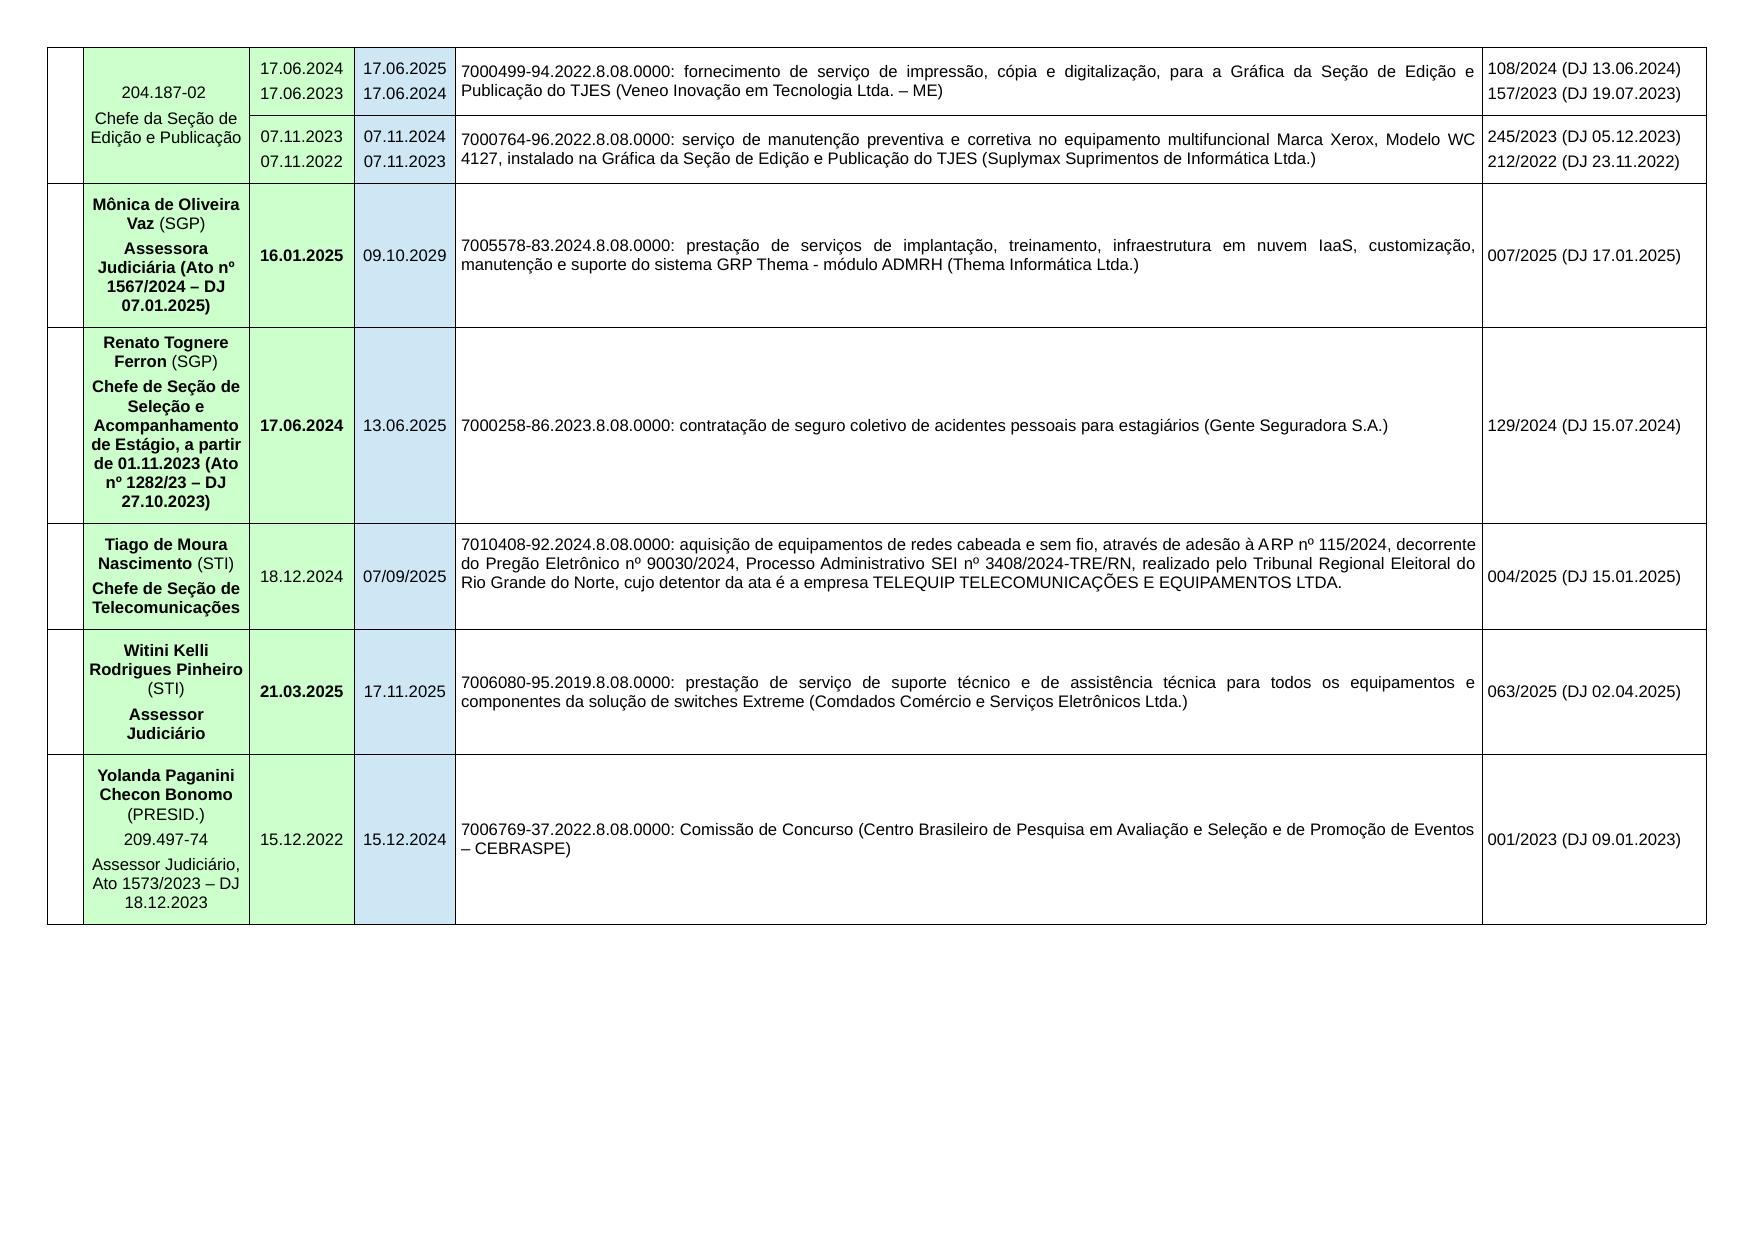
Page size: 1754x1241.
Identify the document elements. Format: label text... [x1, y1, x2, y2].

table_cell 063/2025 (DJ 02.04.2025) [1483, 630, 1706, 754]
table_cell [48, 524, 83, 629]
table_cell 204.187-02 Chefe da Seção de Edição e Publicação [84, 48, 249, 183]
table_cell 108/2024 (DJ 13.06.2024) 157/2023 (DJ 19.07.2023) [1483, 48, 1706, 115]
table_cell 7006769-37.2022.8.08.0000: Comissão de Concurso (Centro Brasileiro de Pesquisa em Avaliação e Seleção e de Promoção de Eventos – CEBRASPE) [456, 755, 1482, 924]
table_cell 129/2024 (DJ 15.07.2024) [1483, 328, 1706, 523]
table_cell 09.10.2029 [355, 184, 455, 327]
table_cell 17.06.2024 [250, 328, 354, 523]
table_cell 07/09/2025 [355, 524, 455, 629]
table_cell 15.12.2022 [250, 755, 354, 924]
table_cell Yolanda Paganini Checon Bonomo (PRESID.) 209.497-74 Assessor Judiciário, Ato 1573/2023 – DJ 18.12.2023 [84, 755, 249, 924]
table_cell 001/2023 (DJ 09.01.2023) [1483, 755, 1706, 924]
table_cell 16.01.2025 [250, 184, 354, 327]
table_cell Tiago de Moura Nascimento (STI) Chefe de Seção de Telecomunicações [84, 524, 249, 629]
table_cell 07.11.2023 07.11.2022 [250, 116, 354, 183]
table_cell 18.12.2024 [250, 524, 354, 629]
table_cell [48, 184, 83, 327]
table_cell Witini Kelli Rodrigues Pinheiro (STI) Assessor Judiciário [84, 630, 249, 754]
table_cell 7006080-95.2019.8.08.0000: prestação de serviço de suporte técnico e de assistência técnica para todos os equipamentos e componentes da solução de switches Extreme (Comdados Comércio e Serviços Eletrônicos Ltda.) [456, 630, 1482, 754]
table_cell 7000764-96.2022.8.08.0000: serviço de manutenção preventiva e corretiva no equipamento multifuncional Marca Xerox, Modelo WC 4127, instalado na Gráfica da Seção de Edição e Publicação do TJES (Suplymax Suprimentos de Informática Ltda.) [456, 116, 1482, 183]
table_cell 15.12.2024 [355, 755, 455, 924]
table_cell 007/2025 (DJ 17.01.2025) [1483, 184, 1706, 327]
table_cell 004/2025 (DJ 15.01.2025) [1483, 524, 1706, 629]
table_cell 7010408-92.2024.8.08.0000: aquisição de equipamentos de redes cabeada e sem fio, através de adesão à ARP nº 115/2024, decorrente do Pregão Eletrônico nº 90030/2024, Processo Administrativo SEI nº 3408/2024-TRE/RN, realizado pelo Tribunal Regional Eleitoral do Rio Grande do Norte, cujo detentor da ata é a empresa TELEQUIP TELECOMUNICAÇÕES E EQUIPAMENTOS LTDA. [456, 524, 1482, 629]
table_cell 7000499-94.2022.8.08.0000: fornecimento de serviço de impressão, cópia e digitalização, para a Gráfica da Seção de Edição e Publicação do TJES (Veneo Inovação em Tecnologia Ltda. – ME) [456, 48, 1482, 115]
table_cell 17.06.2025 17.06.2024 [355, 48, 455, 115]
table_cell [48, 48, 83, 183]
table_cell Mônica de Oliveira Vaz (SGP) Assessora Judiciária (Ato nº 1567/2024 – DJ 07.01.2025) [84, 184, 249, 327]
table_cell 245/2023 (DJ 05.12.2023) 212/2022 (DJ 23.11.2022) [1483, 116, 1706, 183]
table_cell 7005578-83.2024.8.08.0000: prestação de serviços de implantação, treinamento, infraestrutura em nuvem IaaS, customização, manutenção e suporte do sistema GRP Thema - módulo ADMRH (Thema Informática Ltda.) [456, 184, 1482, 327]
table_cell Renato Tognere Ferron (SGP) Chefe de Seção de Seleção e Acompanhamento de Estágio, a partir de 01.11.2023 (Ato nº 1282/23 – DJ 27.10.2023) [84, 328, 249, 523]
table_cell 21.03.2025 [250, 630, 354, 754]
table_cell 17.06.2024 17.06.2023 [250, 48, 354, 115]
table_cell 7000258-86.2023.8.08.0000: contratação de seguro coletivo de acidentes pessoais para estagiários (Gente Seguradora S.A.) [456, 328, 1482, 523]
table_cell [48, 328, 83, 523]
table_cell [48, 630, 83, 754]
table_cell 17.11.2025 [355, 630, 455, 754]
table_cell [48, 755, 83, 924]
table_cell 13.06.2025 [355, 328, 455, 523]
table_cell 07.11.2024 07.11.2023 [355, 116, 455, 183]
